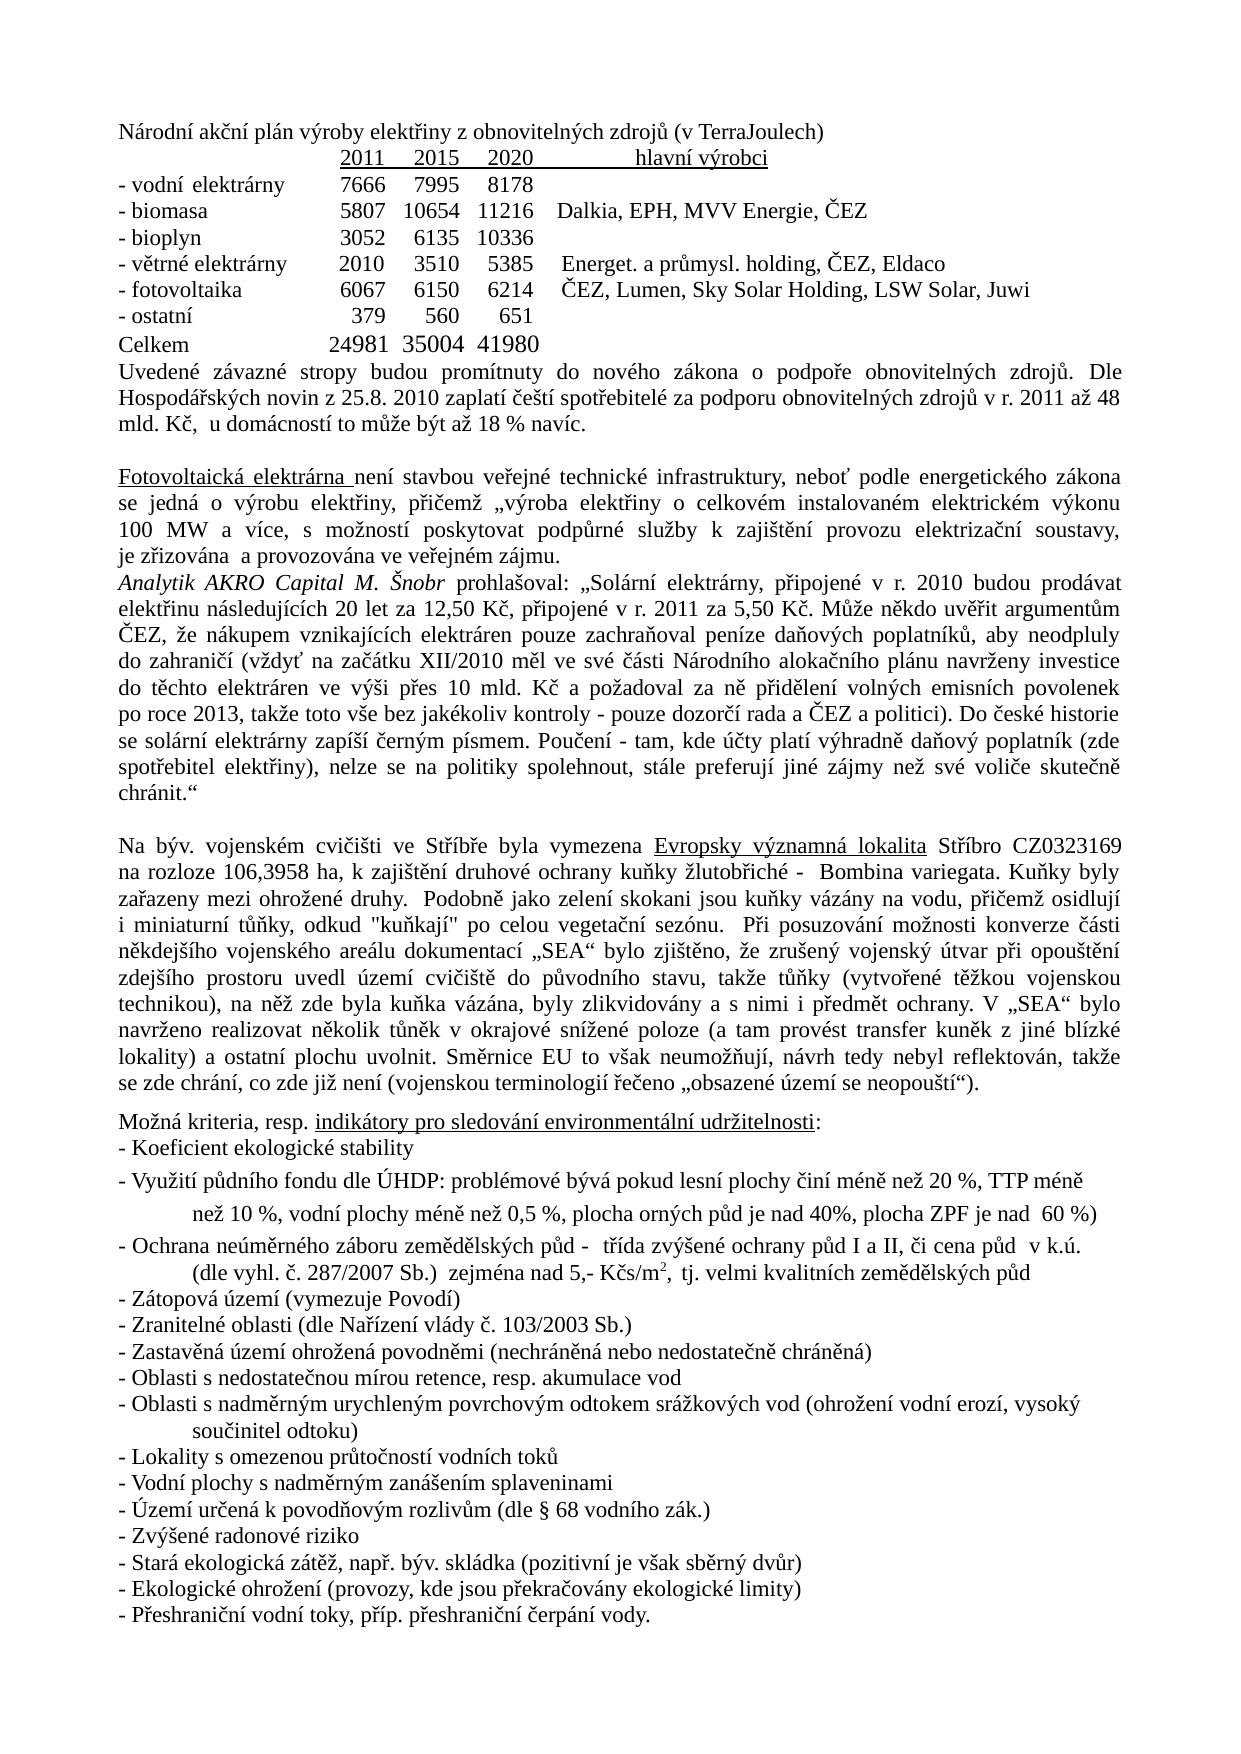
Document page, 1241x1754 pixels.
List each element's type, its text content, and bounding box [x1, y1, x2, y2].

text - Zranitelné oblasti (dle Nařízení vlády č. 103/2003 Sb.) [118, 1311, 1122, 1338]
text - fotovoltaika 6067 6150 6214 ČEZ, Lumen, Sky Solar Holding, LSW Solar, Juwi [118, 276, 1122, 303]
text - Ochrana neúměrného záboru zemědělských půd - třída zvýšené ochrany půd I a II, či cena půd v k.ú. (dle vyhl. č. 287/2007 Sb.) zejména nad 5,- Kčs/m2, tj. velmi kvalitních zemědělských půd [118, 1232, 1122, 1285]
text - Využití půdního fondu dle ÚHDP: problémové bývá pokud lesní plochy činí méně než 20 %, TTP méně [118, 1167, 1122, 1193]
text - Zastavěná území ohrožená povodněmi (nechráněná nebo nedostatečně chráněná) [118, 1338, 1122, 1364]
text - bioplyn 3052 6135 10336 [118, 223, 1122, 250]
text - Přeshraniční vodní toky, příp. přeshraniční čerpání vody. [118, 1601, 1122, 1628]
text Možná kriteria, resp. indikátory pro sledování environmentální udržitelnosti: [118, 1108, 1122, 1134]
text - Vodní plochy s nadměrným zanášením splaveninami [118, 1469, 1122, 1496]
text - Oblasti s nadměrným urychleným povrchovým odtokem srážkových vod (ohrožení vodní erozí, vysoký součinitel odtoku) [118, 1390, 1122, 1443]
text 2011 2015 2020 hlavní výrobci [118, 144, 1122, 171]
text - Území určená k povodňovým rozlivům (dle § 68 vodního zák.) [118, 1496, 1122, 1522]
text - Ekologické ohrožení (provozy, kde jsou překračovány ekologické limity) [118, 1575, 1122, 1601]
text - biomasa 5807 10654 11216 Dalkia, EPH, MVV Energie, ČEZ [118, 197, 1122, 223]
text - Zátopová území (vymezuje Povodí) [118, 1285, 1122, 1311]
text - větrné elektrárny 2010 3510 5385 Energet. a průmysl. holding, ČEZ, Eldaco [118, 250, 1122, 276]
text - Oblasti s nedostatečnou mírou retence, resp. akumulace vod [118, 1364, 1122, 1390]
text - Lokality s omezenou průtočností vodních toků [118, 1443, 1122, 1469]
text Analytik AKRO Capital M. Šnobr prohlašoval: „Solární elektrárny, připojené v r. 2010 budou prodávat elektřinu následujících 20 let za 12,50 Kč, připojené v r. 2011 za 5,50 Kč. Může někdo uvěřit argumentům ČEZ, že nákupem vznikajících elektráren pouze zachraňoval peníze daňových poplatníků, aby neodpluly do zahraničí (vždyť na začátku XII/2010 měl ve své části Národního alokačního plánu navrženy investice do těchto elektráren ve výši přes 10 mld. Kč a požadoval za ně přidělení volných emisních povolenek po roce 2013, takže toto vše bez jakékoliv kontroly - pouze dozorčí rada a ČEZ a politici). Do české historie se solární elektrárny zapíší černým písmem. Poučení - tam, kde účty platí výhradně daňový poplatník (zde spotřebitel elektřiny), nelze se na politiky spolehnout, stále preferují jiné zájmy než své voliče skutečně chránit.“ [118, 568, 1122, 806]
text - Zvýšené radonové riziko [118, 1522, 1122, 1548]
text Fotovoltaická elektrárna není stavbou veřejné technické infrastruktury, neboť podle energetického zákona se jedná o výrobu elektřiny, přičemž „výroba elektřiny o celkovém instalovaném elektrickém výkonu 100 MW a více, s možností poskytovat podpůrné služby k zajištění provozu elektrizační soustavy, je zřizována a provozována ve veřejném zájmu. [118, 463, 1122, 568]
text - Koeficient ekologické stability [118, 1134, 1122, 1161]
text Uvedené závazné stropy budou promítnuty do nového zákona o podpoře obnovitelných zdrojů. Dle Hospodářských novin z 25.8. 2010 zaplatí čeští spotřebitelé za podporu obnovitelných zdrojů v r. 2011 až 48 mld. Kč, u domácností to může být až 18 % navíc. [118, 358, 1122, 437]
text - vodní elektrárny 7666 7995 8178 [118, 171, 1122, 197]
text Na býv. vojenském cvičišti ve Stříbře byla vymezena Evropsky významná lokalita Stříbro CZ0323169 na rozloze 106,3958 ha, k zajištění druhové ochrany kuňky žlutobřiché - Bombina variegata. Kuňky byly zařazeny mezi ohrožené druhy. Podobně jako zelení skokani jsou kuňky vázány na vodu, přičemž osidlují i miniaturní tůňky, odkud "kuňkají" po celou vegetační sezónu. Při posuzování možnosti konverze části někdejšího vojenského areálu dokumentací „SEA“ bylo zjištěno, že zrušený vojenský útvar při opouštění zdejšího prostoru uvedl území cvičiště do původního stavu, takže tůňky (vytvořené těžkou vojenskou technikou), na něž zde byla kuňka vázána, byly zlikvidovány a s nimi i předmět ochrany. V „SEA“ bylo navrženo realizovat několik tůněk v okrajové snížené poloze (a tam provést transfer kuněk z jiné blízké lokality) a ostatní plochu uvolnit. Směrnice EU to však neumožňují, návrh tedy nebyl reflektován, takže se zde chrání, co zde již není (vojenskou terminologií řečeno „obsazené území se neopouští“). [118, 832, 1122, 1096]
text - ostatní 379 560 651 [118, 303, 1122, 329]
text Národní akční plán výroby elektřiny z obnovitelných zdrojů (v TerraJoulech) [118, 118, 1122, 144]
text - Stará ekologická zátěž, např. býv. skládka (pozitivní je však sběrný dvůr) [118, 1548, 1122, 1575]
text než 10 %, vodní plochy méně než 0,5 %, plocha orných půd je nad 40%, plocha ZPF je nad 60 %) [118, 1200, 1122, 1226]
text Celkem 24981 35004 41980 [118, 329, 1122, 358]
